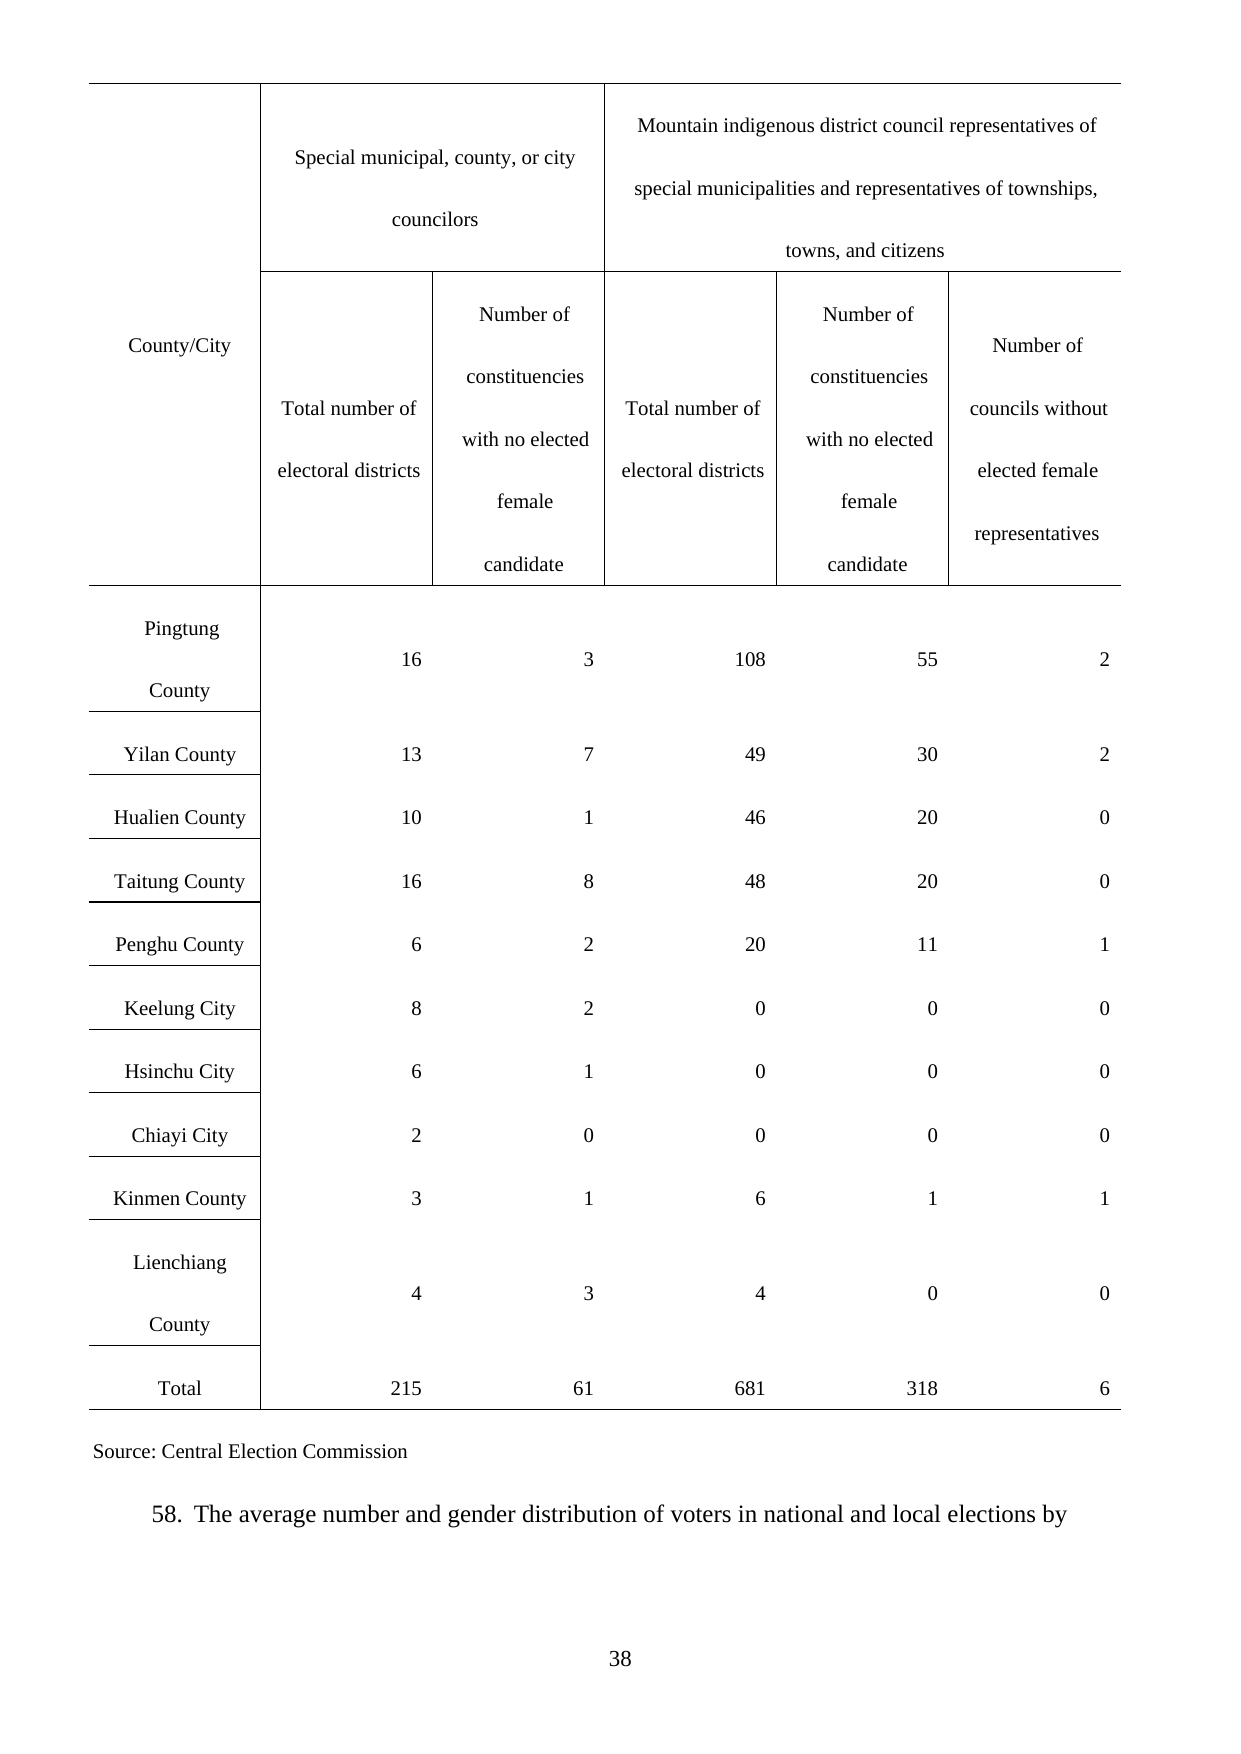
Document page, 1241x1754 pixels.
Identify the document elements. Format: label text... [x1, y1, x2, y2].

list The average number and gender distribution of voters in national and local elections by [142, 1472, 1151, 1535]
table_cell Keelung City [89, 966, 260, 1028]
table_cell 6 [261, 1029, 433, 1092]
table_header Mountain indigenous district council representatives of special municipalities and representatives of townships, towns, and citizens [605, 84, 1121, 271]
table_cell 0 [777, 1029, 949, 1092]
table_cell 61 [433, 1345, 605, 1409]
table_cell 0 [777, 1219, 949, 1345]
table_cell Number of constituencies with no elected female candidate [433, 272, 604, 585]
table_cell 7 [433, 711, 605, 774]
table_cell 3 [433, 1219, 605, 1345]
table_cell 6 [949, 1345, 1121, 1409]
table_cell 30 [777, 711, 949, 774]
table_cell Chiayi City [89, 1093, 260, 1156]
table_cell 0 [777, 965, 949, 1028]
table_cell Total [89, 1346, 260, 1409]
table_header Special municipal, county, or city councilors [261, 84, 604, 271]
table_cell 2 [433, 901, 605, 965]
table_cell 0 [605, 1029, 777, 1092]
table_cell Number of councils without elected female representatives [949, 272, 1121, 585]
table_cell 4 [261, 1219, 433, 1345]
table_cell 20 [777, 838, 949, 901]
table_cell 1 [433, 774, 605, 838]
table_cell 1 [433, 1156, 605, 1219]
table_cell 0 [605, 965, 777, 1028]
table_cell 8 [433, 838, 605, 901]
table_cell Taitung County [89, 839, 260, 901]
table_cell 20 [605, 901, 777, 965]
table_header County/City [89, 84, 260, 585]
table_cell Hsinchu City [89, 1030, 260, 1092]
table_cell 6 [261, 901, 433, 965]
text Source: Central Election Commission [89, 1410, 1151, 1472]
table_cell Total number of electoral districts [261, 272, 432, 585]
table_cell 1 [949, 901, 1121, 965]
table_cell 0 [949, 838, 1121, 901]
table_cell Hualien County [89, 775, 260, 838]
table_cell 2 [261, 1092, 433, 1156]
table_cell Pingtung County [89, 586, 260, 711]
table_cell 0 [777, 1092, 949, 1156]
table_cell 1 [433, 1029, 605, 1092]
table_cell 16 [261, 838, 433, 901]
table_cell 8 [261, 965, 433, 1028]
table_cell 0 [949, 1219, 1121, 1345]
table_cell 13 [261, 711, 433, 774]
table_cell 3 [433, 586, 605, 711]
table_cell Yilan County [89, 712, 260, 774]
table_cell 55 [777, 586, 949, 711]
table_cell Penghu County [89, 903, 260, 965]
table_cell 681 [605, 1345, 777, 1409]
table_cell 1 [777, 1156, 949, 1219]
table_cell 0 [605, 1092, 777, 1156]
table_cell 318 [777, 1345, 949, 1409]
table_cell 20 [777, 774, 949, 838]
table_cell 0 [949, 774, 1121, 838]
table_cell 215 [261, 1345, 433, 1409]
table_cell Number of constituencies with no elected female candidate [777, 272, 948, 585]
table_cell 46 [605, 774, 777, 838]
table_cell 108 [605, 586, 777, 711]
table_cell 2 [433, 965, 605, 1028]
table_cell 1 [949, 1156, 1121, 1219]
table_cell 2 [949, 711, 1121, 774]
table_cell 2 [949, 586, 1121, 711]
table_cell 11 [777, 901, 949, 965]
table_cell Kinmen County [89, 1157, 260, 1219]
table_cell 49 [605, 711, 777, 774]
table_cell 0 [949, 1092, 1121, 1156]
table_cell Lienchiang County [89, 1220, 260, 1345]
table_cell 16 [261, 586, 433, 711]
table_cell 3 [261, 1156, 433, 1219]
table_cell 48 [605, 838, 777, 901]
table_cell 0 [433, 1092, 605, 1156]
table_cell 0 [949, 1029, 1121, 1092]
table_cell 10 [261, 774, 433, 838]
table_cell 6 [605, 1156, 777, 1219]
table_cell 4 [605, 1219, 777, 1345]
table_cell Total number of electoral districts [605, 272, 776, 585]
table_cell 0 [949, 965, 1121, 1028]
